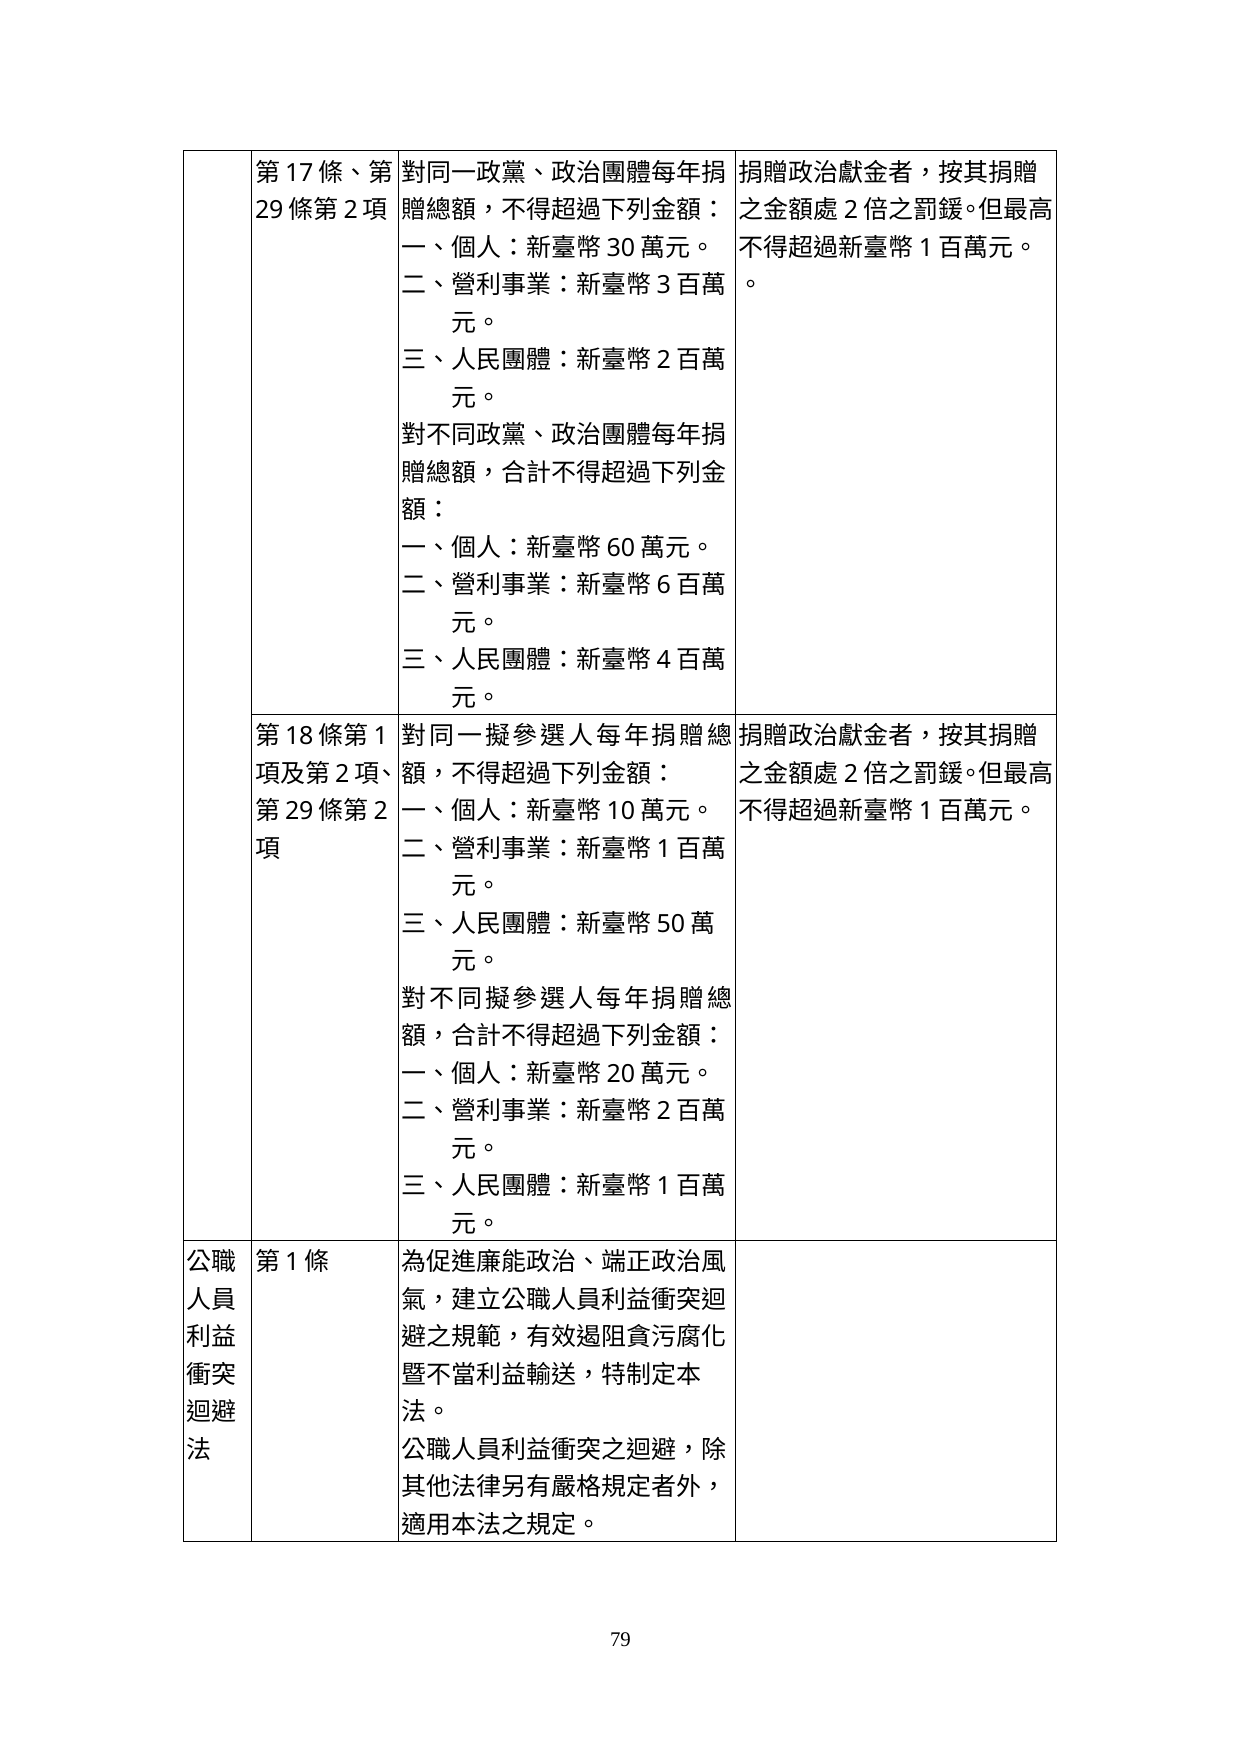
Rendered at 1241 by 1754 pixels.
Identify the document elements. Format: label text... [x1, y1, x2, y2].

table_cell 對同一政黨、政治團體每年捐贈總額，不得超過下列金額： 一、個人：新臺幣30萬元。 二、營利事業：新臺幣3百萬元。 三、人民團體：新臺幣2百萬元。 對不同政黨、政治團體每年捐贈總額，合計不得超過下列金額： 一、個人：新臺幣60萬元。 二、營利事業：新臺幣6百萬元。 三、人民團體：新臺幣4百萬元。 [399, 151, 735, 713]
table_cell 捐贈政治獻金者，按其捐贈之金額處2倍之罰鍰。但最高不得超過新臺幣1百萬元。 。 [736, 151, 1056, 713]
table_cell 捐贈政治獻金者，按其捐贈之金額處2倍之罰鍰。但最高不得超過新臺幣1百萬元。 [736, 715, 1056, 1239]
table_cell 為促進廉能政治、端正政治風氣，建立公職人員利益衝突迴避之規範，有效遏阻貪污腐化暨不當利益輸送，特制定本法。 公職人員利益衝突之迴避，除其他法律另有嚴格規定者外，適用本法之規定。 [399, 1241, 735, 1541]
table_cell 公職人員利益衝突迴避法 [184, 1241, 251, 1541]
table_cell [184, 151, 251, 1239]
table_cell [736, 1241, 1056, 1541]
table_cell 對同一擬參選人每年捐贈總額，不得超過下列金額： 一、個人：新臺幣10萬元。 二、營利事業：新臺幣1百萬元。 三、人民團體：新臺幣50萬元。 對不同擬參選人每年捐贈總額，合計不得超過下列金額： 一、個人：新臺幣20萬元。 二、營利事業：新臺幣2百萬元。 三、人民團體：新臺幣1百萬元。 [399, 715, 735, 1239]
table_cell 第18條第1項及第2項、第29條第2項 [252, 715, 398, 1239]
table_cell 第17條、第29條第2項 [252, 151, 398, 713]
table_cell 第1條 [252, 1241, 398, 1541]
